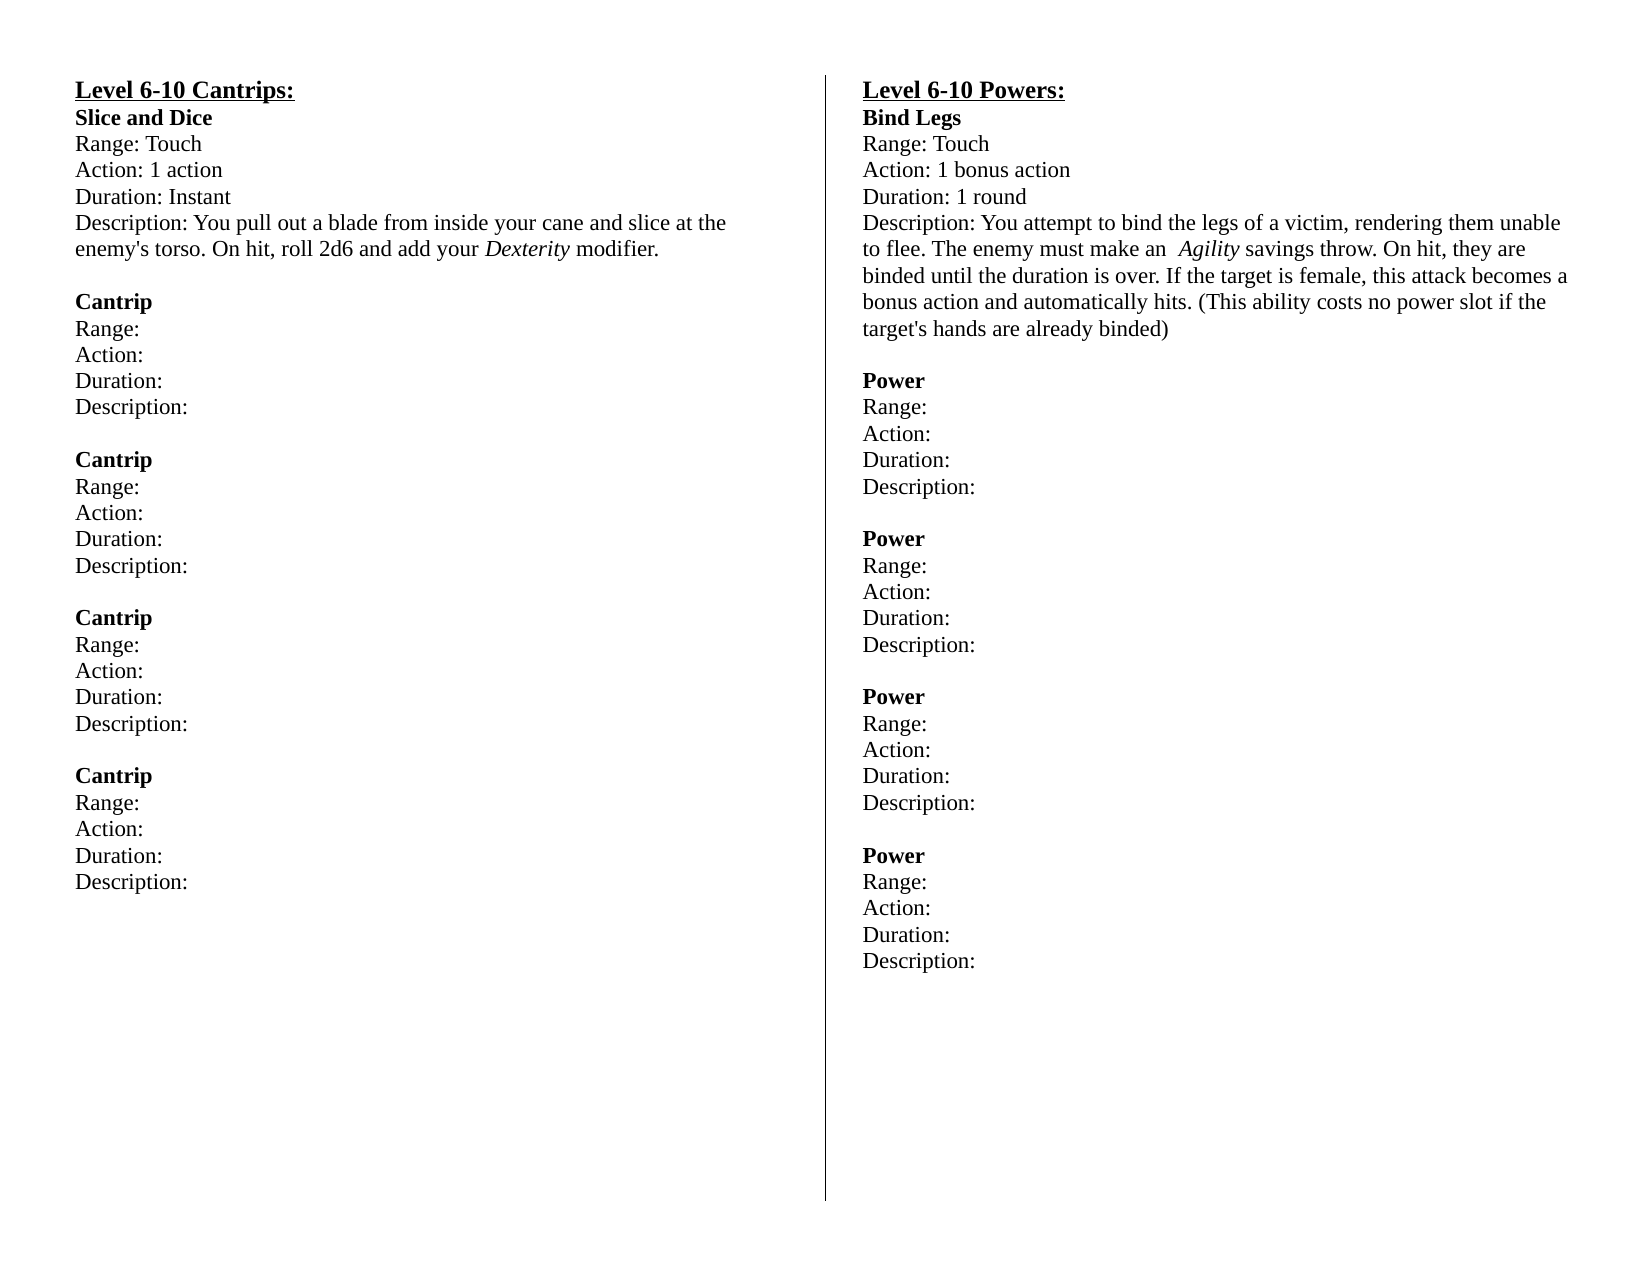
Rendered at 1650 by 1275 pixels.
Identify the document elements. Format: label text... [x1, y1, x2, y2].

text Range: Touch [862, 130, 1575, 156]
text Action: [862, 420, 1575, 446]
text Range: [862, 710, 1575, 736]
text Description: [862, 473, 1575, 499]
text Description: [862, 631, 1575, 657]
text Description: [75, 868, 787, 894]
text Range: [75, 789, 787, 815]
text Action: [75, 815, 787, 842]
text Description: [75, 394, 787, 420]
text Action: [75, 499, 787, 525]
text Range: [862, 394, 1575, 420]
text Action: 1 bonus action [862, 156, 1575, 183]
text Cantrip [75, 763, 787, 789]
text Power [862, 683, 1575, 710]
text Level 6-10 Cantrips: [75, 75, 787, 104]
text Duration: [862, 921, 1575, 947]
text Description: You attempt to bind the legs of a victim, rendering them unable to flee. The enemy must make an Agility savings throw. On hit, they are binded until the duration is over. If the target is female, this attack becomes a bonus action and automatically hits. (This ability costs no power slot if the target's hands are already binded) [862, 209, 1575, 341]
text Range: [862, 552, 1575, 578]
text Cantrip [75, 446, 787, 473]
text Action: [75, 657, 787, 683]
text Cantrip [75, 604, 787, 631]
text Range: [75, 314, 787, 341]
text Bind Legs [862, 104, 1575, 130]
text Level 6-10 Powers: [862, 75, 1575, 104]
text Range: Touch [75, 130, 787, 156]
text Power [862, 525, 1575, 552]
text Description: [75, 552, 787, 578]
text Power [862, 842, 1575, 868]
text Duration: [75, 525, 787, 552]
text Power [862, 367, 1575, 394]
text Cantrip [75, 288, 787, 314]
text Duration: [75, 683, 787, 710]
text Description: [75, 710, 787, 736]
text Duration: [75, 842, 787, 868]
text Duration: [862, 446, 1575, 473]
text Range: [862, 868, 1575, 894]
text Action: [862, 736, 1575, 763]
text Duration: [75, 367, 787, 394]
text Slice and Dice [75, 104, 787, 130]
text Duration: [862, 763, 1575, 789]
text Duration: [862, 604, 1575, 631]
text Range: [75, 473, 787, 499]
text Range: [75, 631, 787, 657]
text Action: [862, 578, 1575, 604]
text Description: [862, 947, 1575, 973]
text Duration: Instant [75, 183, 787, 209]
text Action: 1 action [75, 156, 787, 183]
text Duration: 1 round [862, 183, 1575, 209]
text Action: [75, 341, 787, 367]
text Action: [862, 894, 1575, 921]
text Description: [862, 789, 1575, 815]
text Description: You pull out a blade from inside your cane and slice at the enemy's torso. On hit, roll 2d6 and add your Dexterity modifier. [75, 209, 787, 262]
